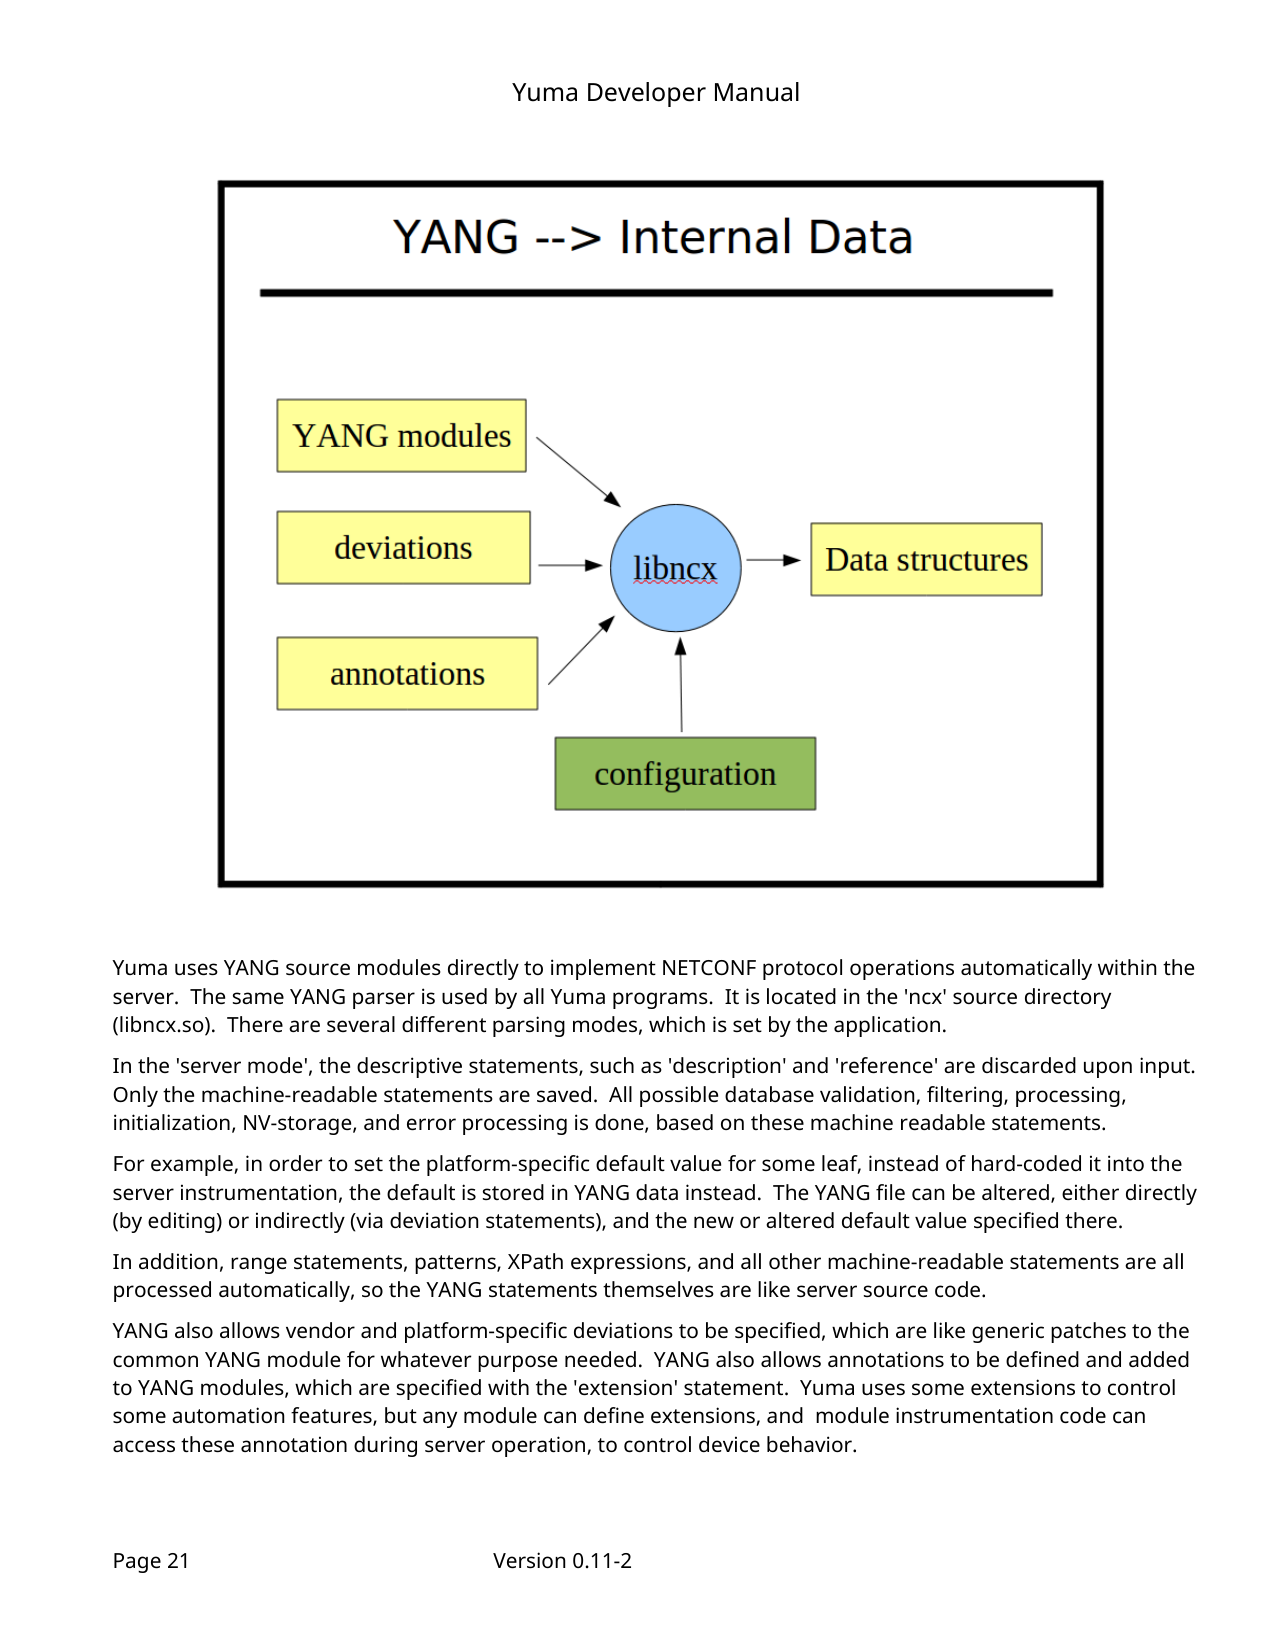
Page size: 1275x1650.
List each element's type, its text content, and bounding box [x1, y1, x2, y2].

text In addition, range statements, patterns, XPath expressions, and all other machine-readable statements are all processed automatically, so the YANG statements themselves are like server source code. [112, 1247, 1200, 1304]
picture [151, 138, 1162, 913]
text Yuma uses YANG source modules directly to implement NETCONF protocol operations automatically within the server. The same YANG parser is used by all Yuma programs. It is located in the 'ncx' source directory (libncx.so). There are several different parsing modes, which is set by the application. [112, 953, 1200, 1039]
text YANG also allows vendor and platform-specific deviations to be specified, which are like generic patches to the common YANG module for whatever purpose needed. YANG also allows annotations to be defined and added to YANG modules, which are specified with the 'extension' statement. Yuma uses some extensions to control some automation features, but any module can define extensions, and module instrumentation code can access these annotation during server operation, to control device behavior. [112, 1316, 1200, 1458]
text For example, in order to set the platform-specific default value for some leaf, instead of hard-coded it into the server instrumentation, the default is stored in YANG data instead. The YANG file can be altered, either directly (by editing) or indirectly (via deviation statements), and the new or altered default value specified there. [112, 1149, 1200, 1234]
text In the 'server mode', the descriptive statements, such as 'description' and 'reference' are discarded upon input. Only the machine-readable statements are saved. All possible database validation, filtering, processing, initialization, NV-storage, and error processing is done, based on these machine readable statements. [112, 1051, 1200, 1137]
